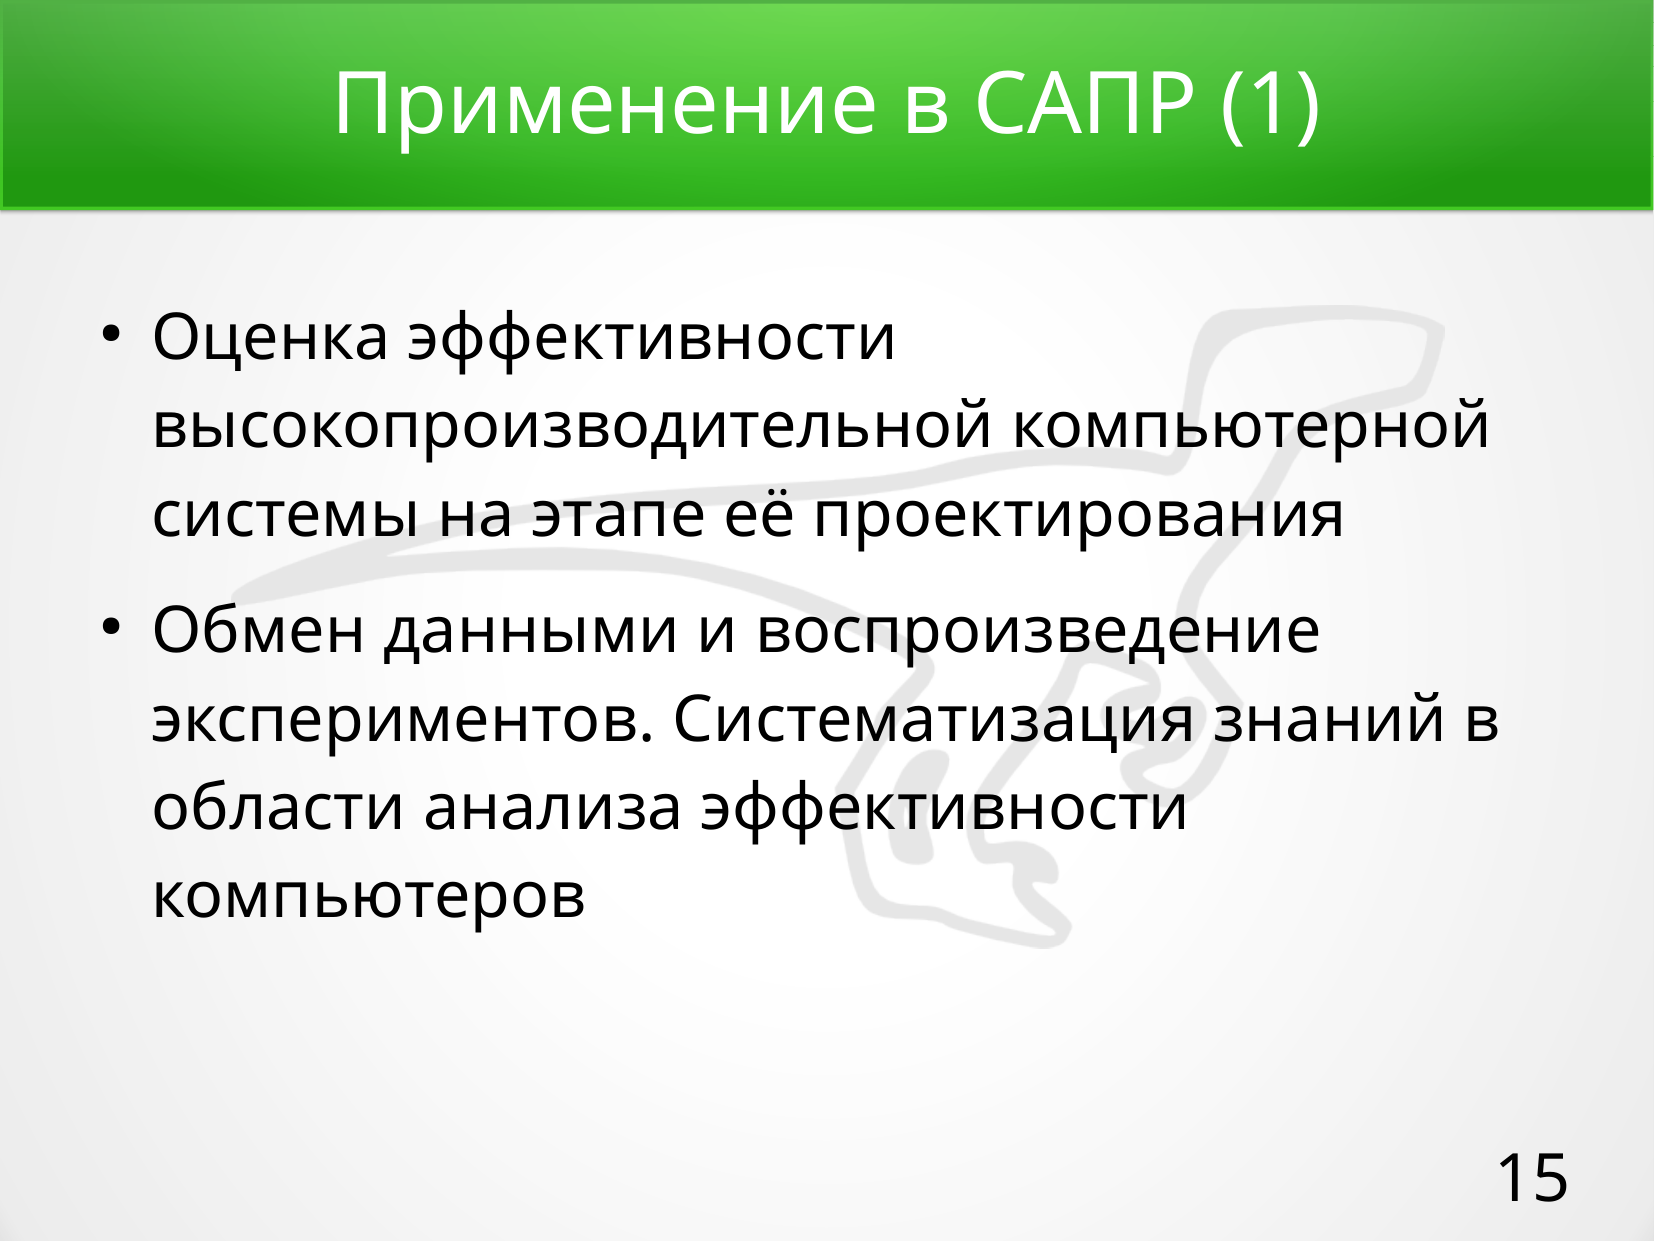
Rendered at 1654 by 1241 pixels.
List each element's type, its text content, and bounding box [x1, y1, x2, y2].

title Применение в САПР (1) [82, 0, 1571, 204]
list Оценка эффективности высокопроизводительной компьютерной системы на этапе её проектирования Обмен данными и воспроизведение экспериментов. Систематизация знаний в области анализа эффективности компьютеров [82, 290, 1538, 1010]
